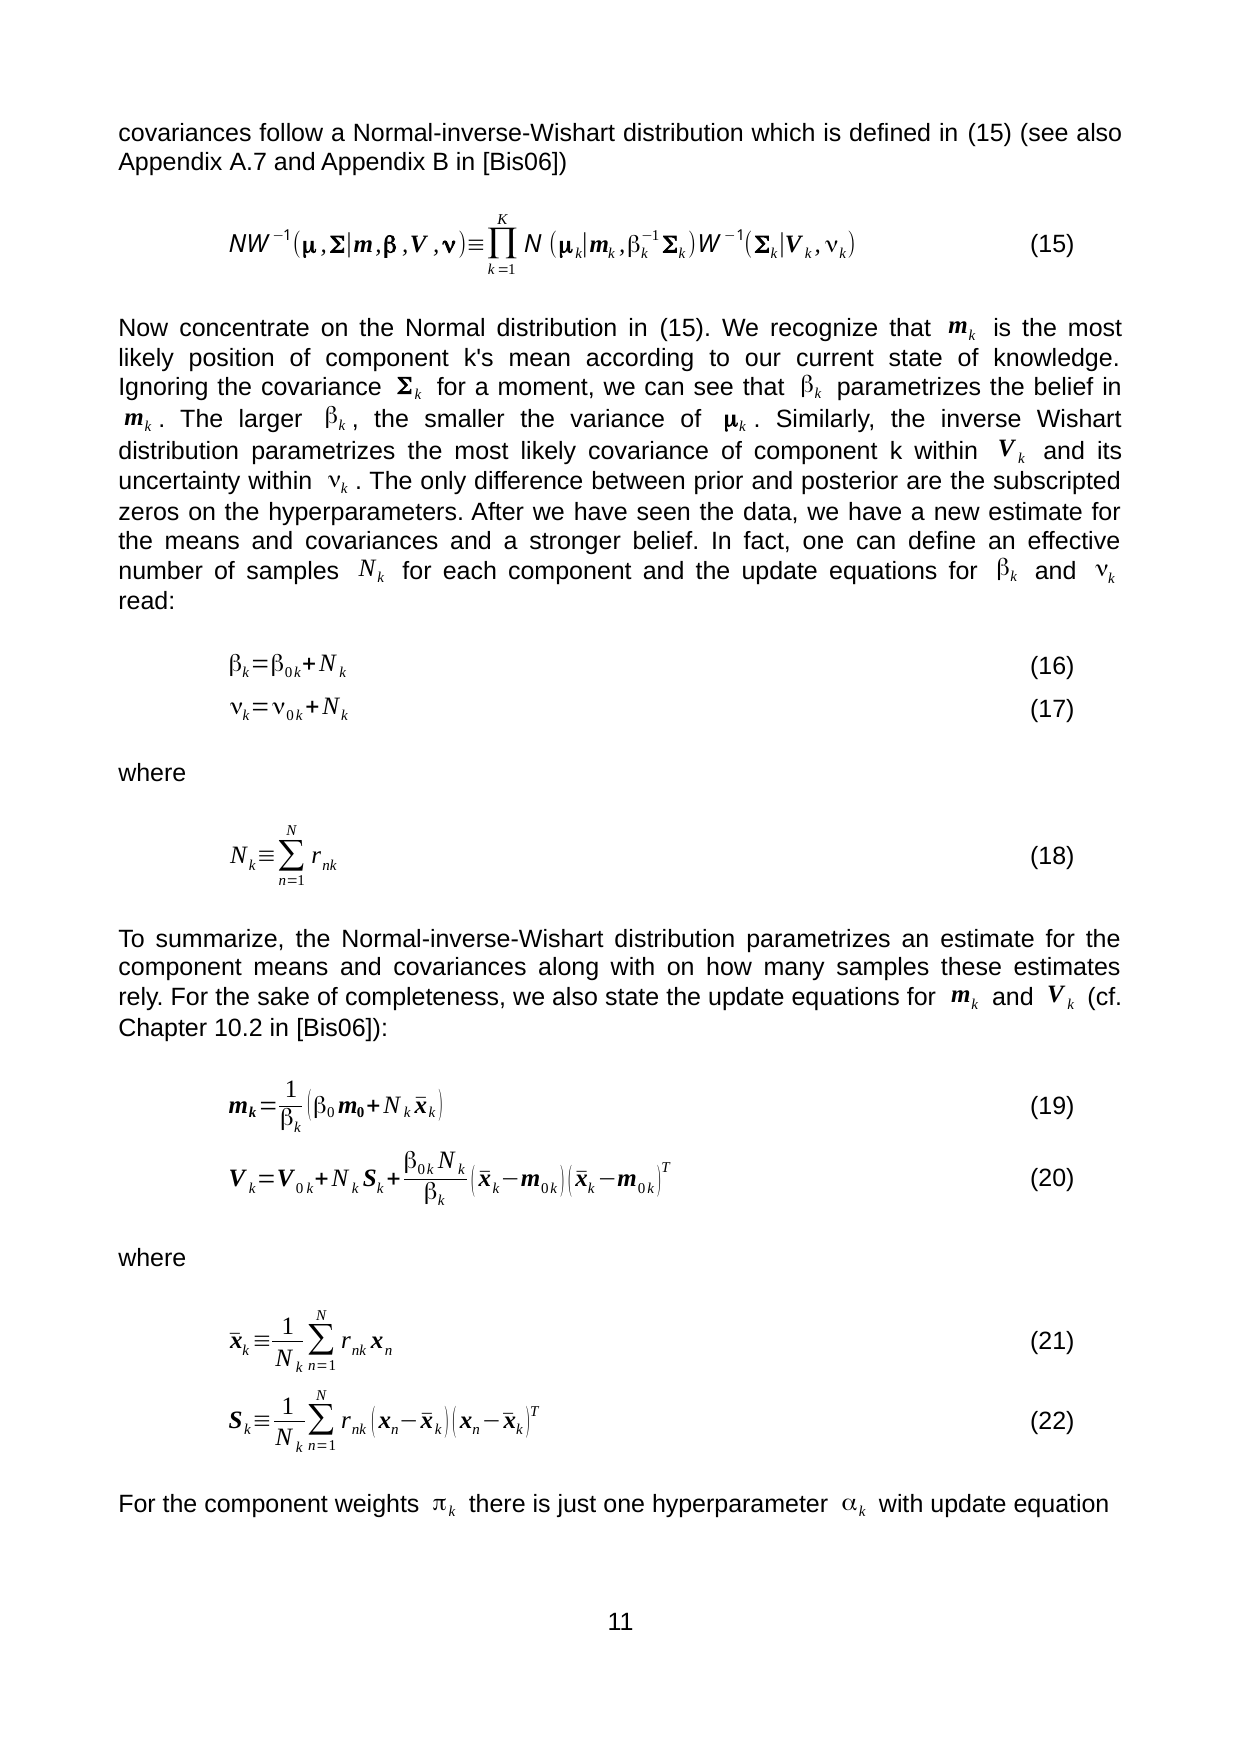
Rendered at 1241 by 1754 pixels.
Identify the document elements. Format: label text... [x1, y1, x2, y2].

table_header [217, 816, 1024, 895]
text where [118, 758, 1122, 787]
table_header [217, 644, 1024, 687]
text covariances follow a Normal-inverse-Wishart distribution which is defined in (15) (see also Appendix A.7 and Appendix B in [Bis06]) [118, 118, 1122, 176]
table_header [217, 1381, 1024, 1460]
table_header [118, 1070, 217, 1140]
table_header [217, 1140, 1024, 1214]
text where [118, 1243, 1122, 1272]
table_header [217, 1070, 1024, 1140]
table_header (20) [1024, 1140, 1123, 1214]
table_header [118, 204, 217, 283]
table_header (22) [1024, 1381, 1123, 1460]
table_header (18) [1024, 816, 1123, 895]
table_header [118, 1381, 217, 1460]
text Now concentrate on the Normal distribution in (15). We recognize that is the most likely position of component k's mean according to our current state of knowledge. Ignoring the covariance for a moment, we can see that parametrizes the belief in . The larger , the smaller the variance of . Similarly, the inverse Wishart distribution parametrizes the most likely covariance of component k within and its uncertainty within . The only difference between prior and posterior are the subscripted zeros on the hyperparameters. After we have seen the data, we have a new estimate for the means and covariances and a stronger belief. In fact, one can define an effective number of samples for each component and the update equations for and read: [118, 312, 1122, 615]
table_header [118, 687, 217, 730]
table_header [118, 1140, 217, 1214]
table_header [118, 816, 217, 895]
table_header [217, 687, 1024, 730]
text To summarize, the Normal-inverse-Wishart distribution parametrizes an estimate for the component means and covariances along with on how many samples these estimates rely. For the sake of completeness, we also state the update equations for and (cf. Chapter 10.2 in [Bis06]): [118, 923, 1122, 1041]
text For the component weights there is just one hyperparameter with update equation [118, 1489, 1122, 1520]
table_header (17) [1024, 687, 1123, 730]
table_header [217, 204, 1024, 283]
table_header [118, 1301, 217, 1381]
table_header (15) [1024, 204, 1123, 283]
table_header (19) [1024, 1070, 1123, 1140]
table_header (21) [1024, 1301, 1123, 1381]
table_header (16) [1024, 644, 1123, 687]
table_header [217, 1301, 1024, 1381]
table_header [118, 644, 217, 687]
